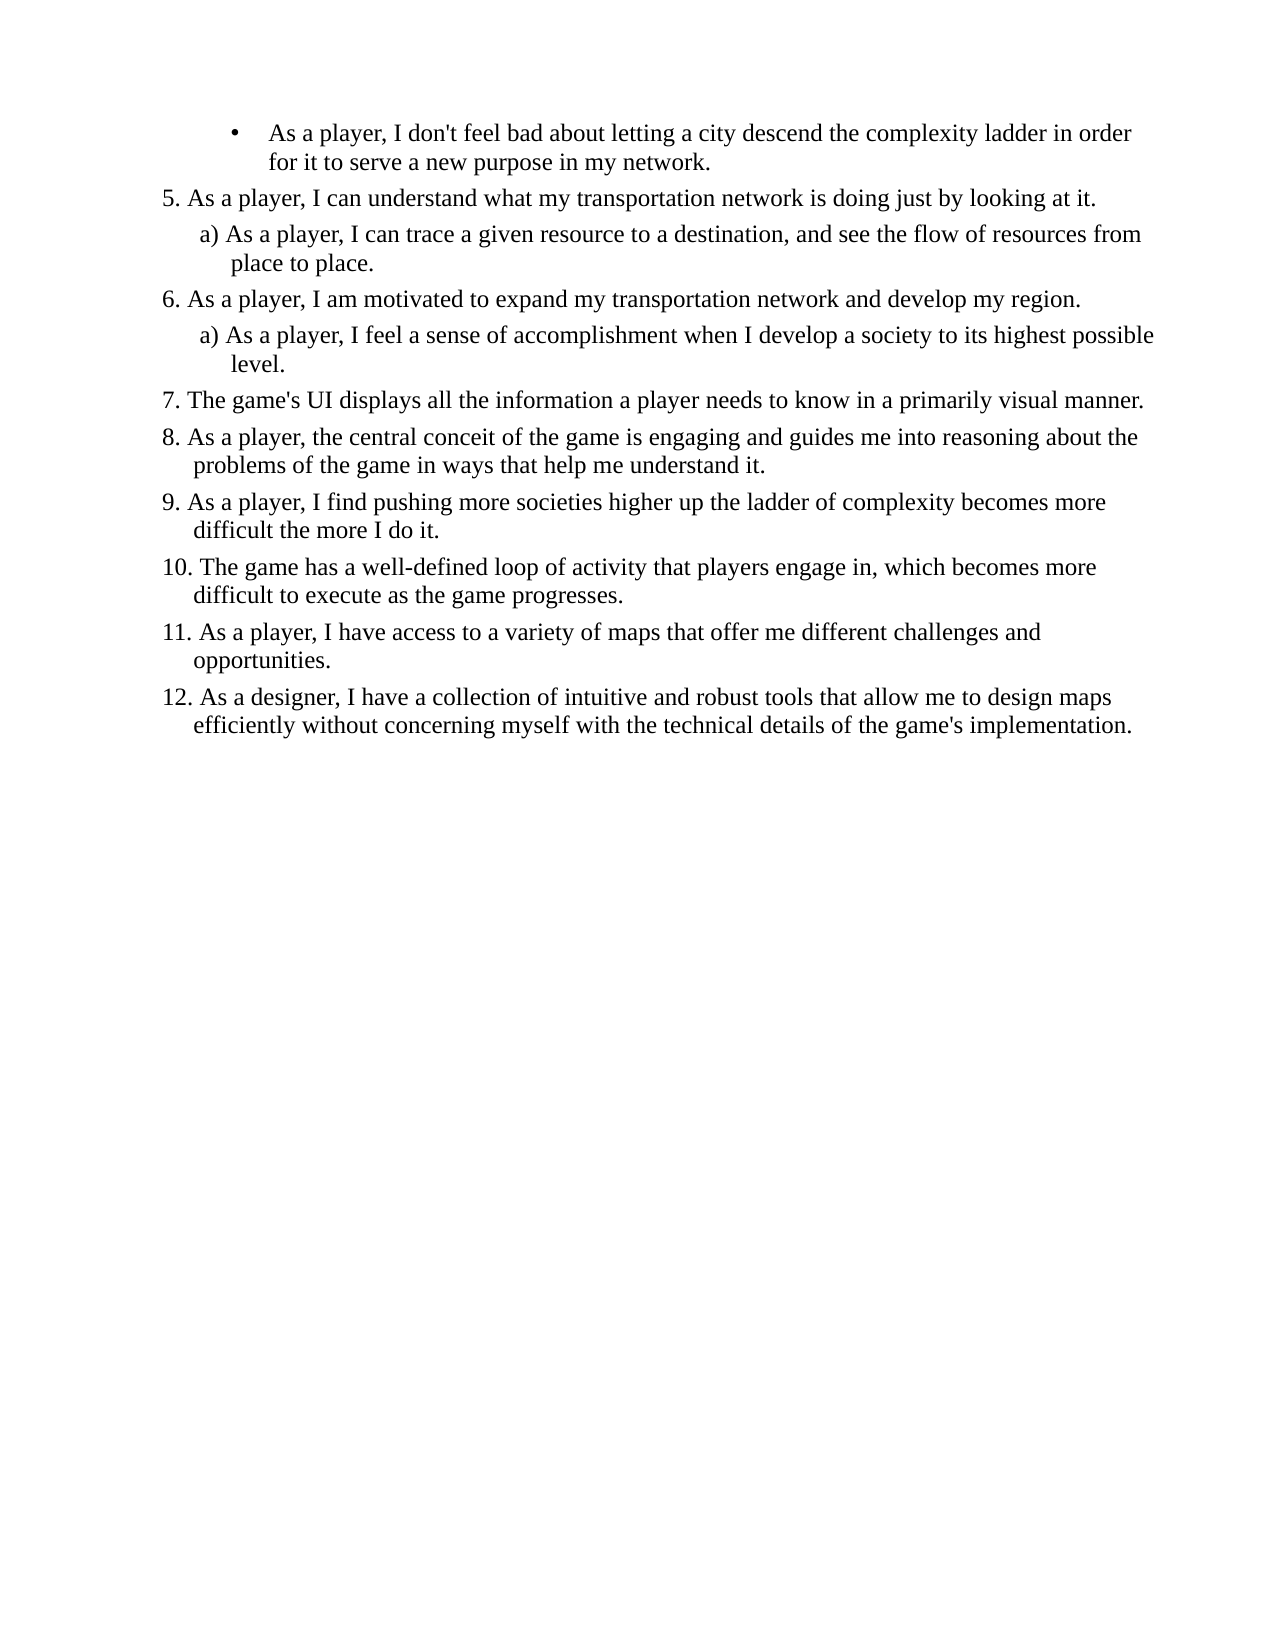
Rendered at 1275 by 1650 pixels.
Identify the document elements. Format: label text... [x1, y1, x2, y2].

list As a designer, I have a collection of intuitive and robust tools that allow me to design maps efficiently without concerning myself with the technical details of the game's implementation. [156, 682, 1157, 739]
list As a player, I have access to a variety of maps that offer me different challenges and opportunities. [156, 617, 1157, 674]
list The game's UI displays all the information a player needs to know in a primarily visual manner. [156, 386, 1157, 414]
list As a player, I can understand what my transportation network is doing just by looking at it. [156, 183, 1157, 212]
list The game has a well-defined loop of activity that players engage in, which becomes more difficult to execute as the game progresses. [156, 552, 1157, 609]
list As a player, I find pushing more societies higher up the ladder of complexity becomes more difficult the more I do it. [156, 487, 1157, 544]
list As a player, I don't feel bad about letting a city descend the complexity ladder in order for it to serve a new purpose in my network. [231, 118, 1157, 176]
list As a player, I feel a sense of accomplishment when I develop a society to its highest possible level. [193, 321, 1157, 378]
list As a player, I can trace a given resource to a destination, and see the flow of resources from place to place. [193, 219, 1157, 277]
list As a player, the central conceit of the game is engaging and guides me into reasoning about the problems of the game in ways that help me understand it. [156, 422, 1157, 479]
list As a player, I am motivated to expand my transportation network and develop my region. [156, 284, 1157, 313]
